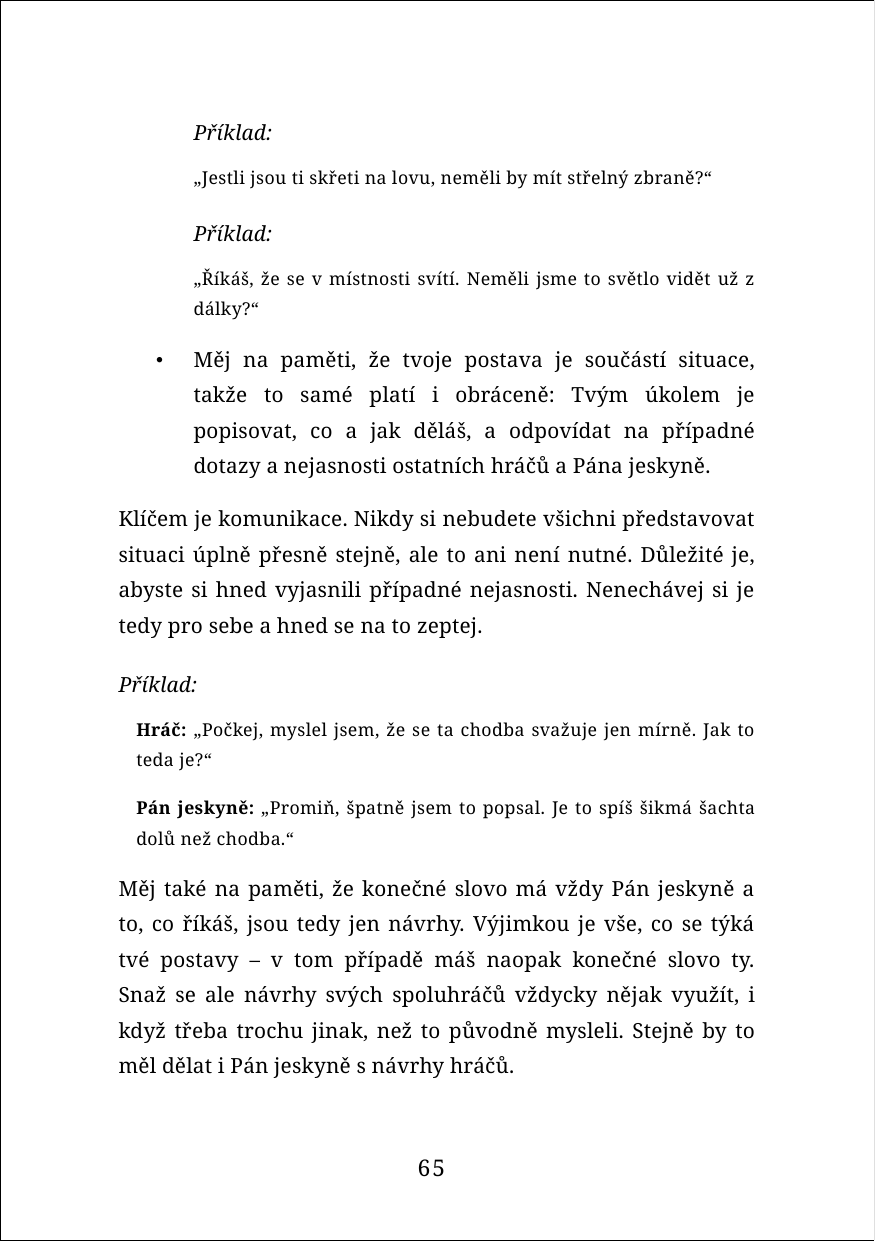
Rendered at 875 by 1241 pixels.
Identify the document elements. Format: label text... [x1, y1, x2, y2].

text Měj také na paměti, že konečné slovo má vždy Pán jeskyně a to, co říkáš, jsou tedy jen návrhy. Výjimkou je vše, co se týká tvé postavy – v tom případě máš naopak konečné slovo ty. Snaž se ale návrhy svých spoluhráčů vždycky nějak využít, i když třeba trochu jinak, než to původně mysleli. Stejně by to měl dělat i Pán jeskyně s návrhy hráčů. [118, 874, 756, 1080]
text Příklad: [118, 670, 756, 699]
list Měj na paměti, že tvoje postava je součástí situace, takže to samé platí i obráceně: Tvým úkolem je popisovat, co a jak děláš, a odpovídat na případné dotazy a nejasnosti ostatních hráčů a Pána jeskyně. [156, 345, 756, 480]
text Klíčem je komunikace. Nikdy si nebudete všichni představovat situaci úplně přesně stejně, ale to ani není nutné. Důležité je, abyste si hned vyjasnili případné nejasnosti. Nenechávej si je tedy pro sebe a hned se na to zeptej. [118, 504, 756, 639]
list Příklad: [156, 118, 756, 147]
list Příklad: [156, 219, 756, 248]
list „Říkáš, že se v místnosti svítí. Neměli jsme to světlo vidět už z dálky?“ [156, 267, 756, 321]
text Hráč: „Počkej, myslel jsem, že se ta chodba svažuje jen mírně. Jak to teda je?“ [136, 718, 756, 772]
text Pán jeskyně: „Promiň, špatně jsem to popsal. Je to spíš šikmá šachta dolů než chodba.“ [136, 796, 756, 850]
list „Jestli jsou ti skřeti na lovu, neměli by mít střelný zbraně?“ [156, 166, 756, 190]
